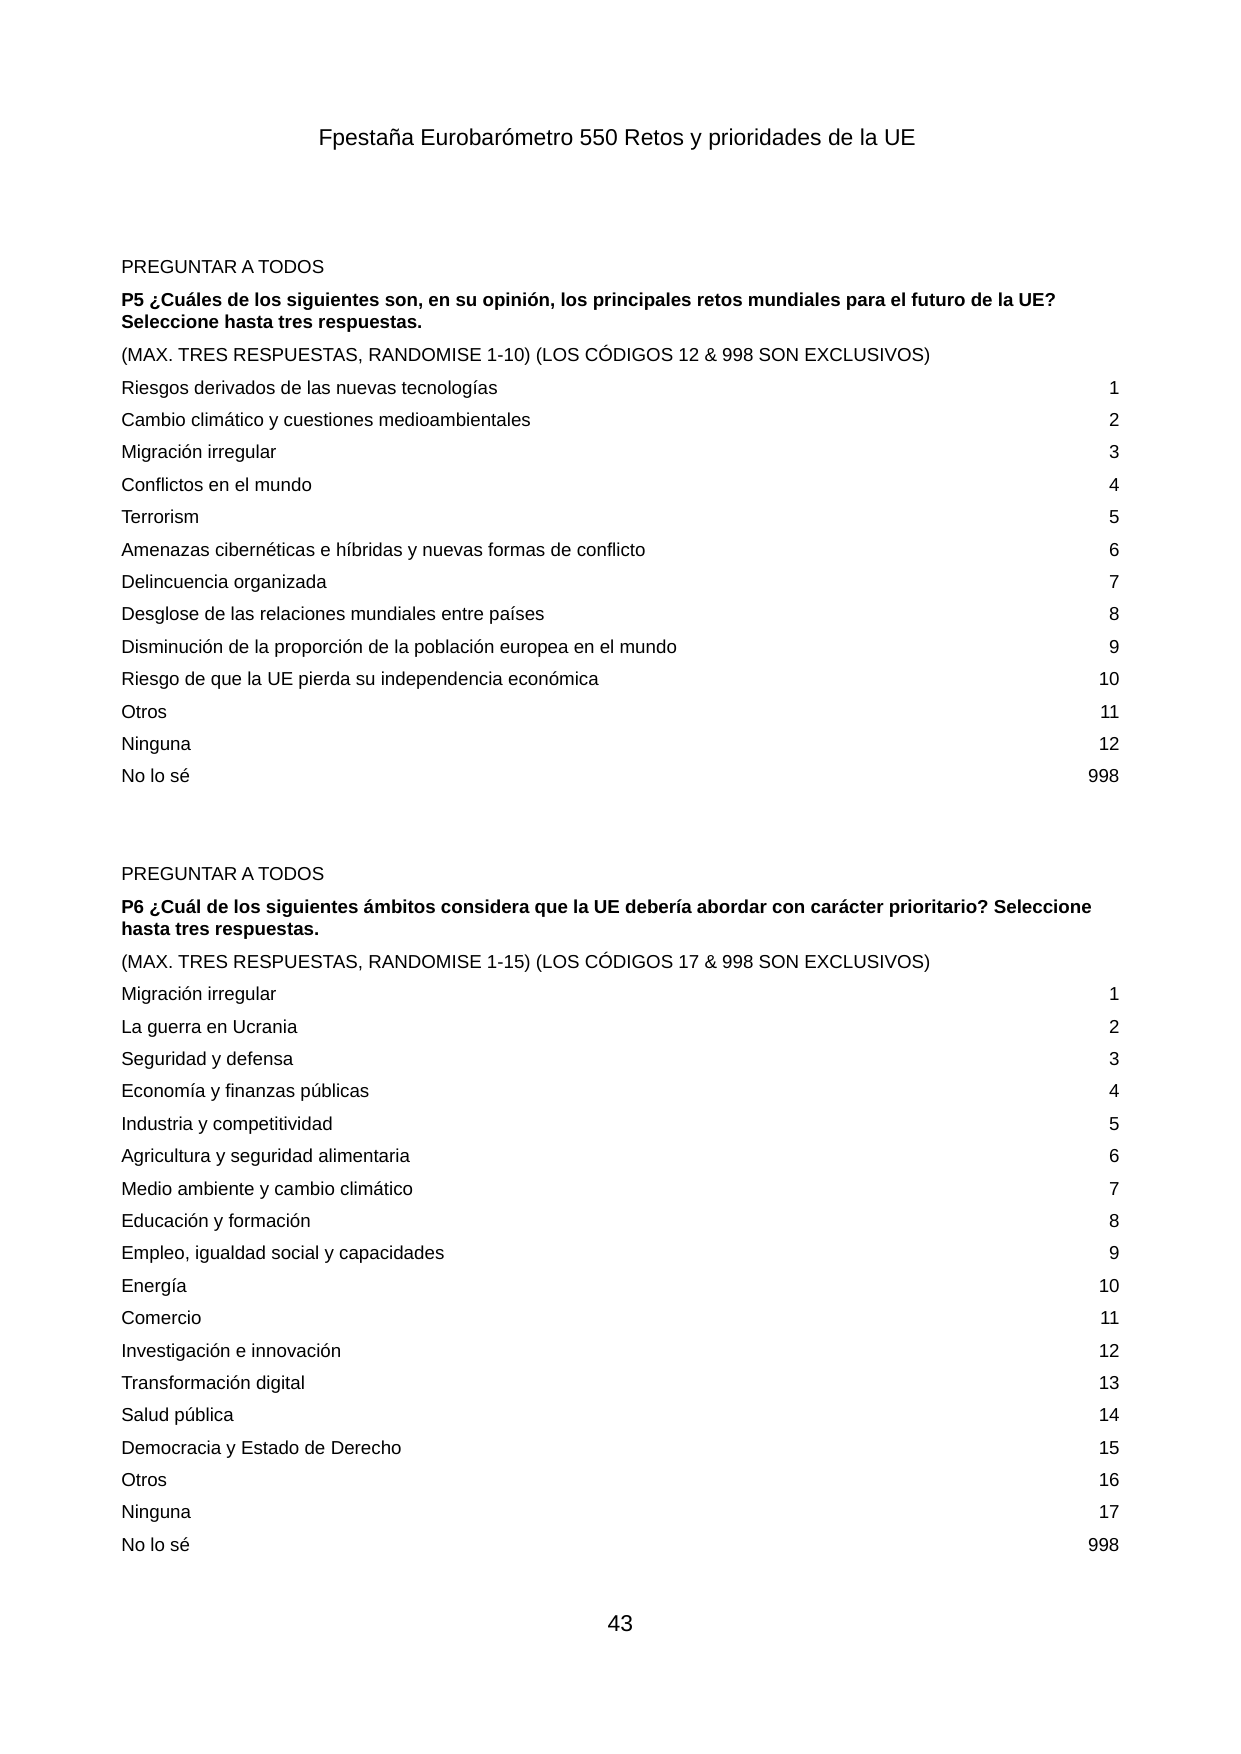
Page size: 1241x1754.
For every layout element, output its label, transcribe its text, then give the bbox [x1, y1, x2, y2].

table_cell [118, 825, 1054, 857]
table_cell 16 [1055, 1464, 1122, 1496]
table_cell 3 [1055, 436, 1122, 468]
table_cell Amenazas cibernéticas e híbridas y nuevas formas de conflicto [118, 533, 1054, 565]
table_cell Migración irregular [118, 436, 1054, 468]
table_cell Seguridad y defensa [118, 1043, 1054, 1075]
table_cell Otros [118, 1464, 1054, 1496]
table_cell Investigación e innovación [118, 1334, 1054, 1366]
table_cell Delincuencia organizada [118, 565, 1054, 598]
table_cell Medio ambiente y cambio climático [118, 1172, 1054, 1204]
table_cell Salud pública [118, 1399, 1054, 1431]
table_cell [118, 792, 1054, 824]
table_cell 9 [1055, 630, 1122, 663]
table_cell 6 [1055, 533, 1122, 565]
table_header PREGUNTAR A TODOS [118, 250, 1054, 283]
table_cell Educación y formación [118, 1204, 1054, 1237]
table_cell No lo sé [118, 760, 1054, 792]
table_cell 11 [1055, 695, 1122, 727]
table_cell Desglose de las relaciones mundiales entre países [118, 598, 1054, 630]
table_cell 3 [1055, 1043, 1122, 1075]
table_cell (MAX. TRES RESPUESTAS, RANDOMISE 1-15) (LOS CÓDIGOS 17 & 998 SON EXCLUSIVOS) [118, 945, 1054, 978]
table_cell Otros [118, 695, 1054, 727]
table_cell PREGUNTAR A TODOS [118, 857, 1054, 889]
table_cell Disminución de la proporción de la población europea en el mundo [118, 630, 1054, 663]
table_cell Comercio [118, 1302, 1054, 1334]
table_cell P6 ¿Cuál de los siguientes ámbitos considera que la UE debería abordar con carácter prioritario? Seleccione hasta tres respuestas. [118, 889, 1122, 945]
table_cell 8 [1055, 598, 1122, 630]
table_cell Ninguna [118, 1496, 1054, 1528]
table_cell Energía [118, 1269, 1054, 1302]
table_cell 10 [1055, 1269, 1122, 1302]
table_cell 8 [1055, 1204, 1122, 1237]
table_cell Conflictos en el mundo [118, 468, 1054, 501]
table_cell Transformación digital [118, 1366, 1054, 1399]
table_cell [1055, 339, 1122, 371]
table_cell [1055, 857, 1122, 889]
table_cell [1055, 825, 1122, 857]
table_cell Migración irregular [118, 978, 1054, 1010]
table_cell 7 [1055, 565, 1122, 598]
table_cell 998 [1055, 1528, 1122, 1561]
table_cell 4 [1055, 468, 1122, 501]
table_cell Riesgo de que la UE pierda su independencia económica [118, 663, 1054, 695]
table_cell 12 [1055, 1334, 1122, 1366]
table_cell Agricultura y seguridad alimentaria [118, 1140, 1054, 1172]
table_cell Economía y finanzas públicas [118, 1075, 1054, 1107]
table_cell Ninguna [118, 728, 1054, 760]
table_cell [1055, 792, 1122, 824]
table_cell 7 [1055, 1172, 1122, 1204]
table_cell 6 [1055, 1140, 1122, 1172]
table_cell 11 [1055, 1302, 1122, 1334]
table_cell Democracia y Estado de Derecho [118, 1431, 1054, 1463]
table_cell 17 [1055, 1496, 1122, 1528]
table_cell 9 [1055, 1237, 1122, 1269]
table_header [1055, 250, 1122, 283]
table_cell Industria y competitividad [118, 1107, 1054, 1139]
table_cell 2 [1055, 1010, 1122, 1042]
table_cell 15 [1055, 1431, 1122, 1463]
table_cell [1055, 945, 1122, 978]
table_cell 14 [1055, 1399, 1122, 1431]
table_cell (MAX. TRES RESPUESTAS, RANDOMISE 1-10) (LOS CÓDIGOS 12 & 998 SON EXCLUSIVOS) [118, 339, 1054, 371]
table_cell 1 [1055, 978, 1122, 1010]
table_cell Empleo, igualdad social y capacidades [118, 1237, 1054, 1269]
table_cell 5 [1055, 1107, 1122, 1139]
table_cell 10 [1055, 663, 1122, 695]
table_cell 1 [1055, 371, 1122, 403]
table_cell 5 [1055, 501, 1122, 533]
table_cell 2 [1055, 404, 1122, 436]
table_cell No lo sé [118, 1528, 1054, 1561]
table_cell Riesgos derivados de las nuevas tecnologías [118, 371, 1054, 403]
table_cell Terrorism [118, 501, 1054, 533]
table_cell La guerra en Ucrania [118, 1010, 1054, 1042]
table_cell Cambio climático y cuestiones medioambientales [118, 404, 1054, 436]
table_cell 998 [1055, 760, 1122, 792]
table_cell 13 [1055, 1366, 1122, 1399]
table_cell 12 [1055, 728, 1122, 760]
table_cell 4 [1055, 1075, 1122, 1107]
table_cell P5 ¿Cuáles de los siguientes son, en su opinión, los principales retos mundiales para el futuro de la UE? Seleccione hasta tres respuestas. [118, 283, 1122, 339]
